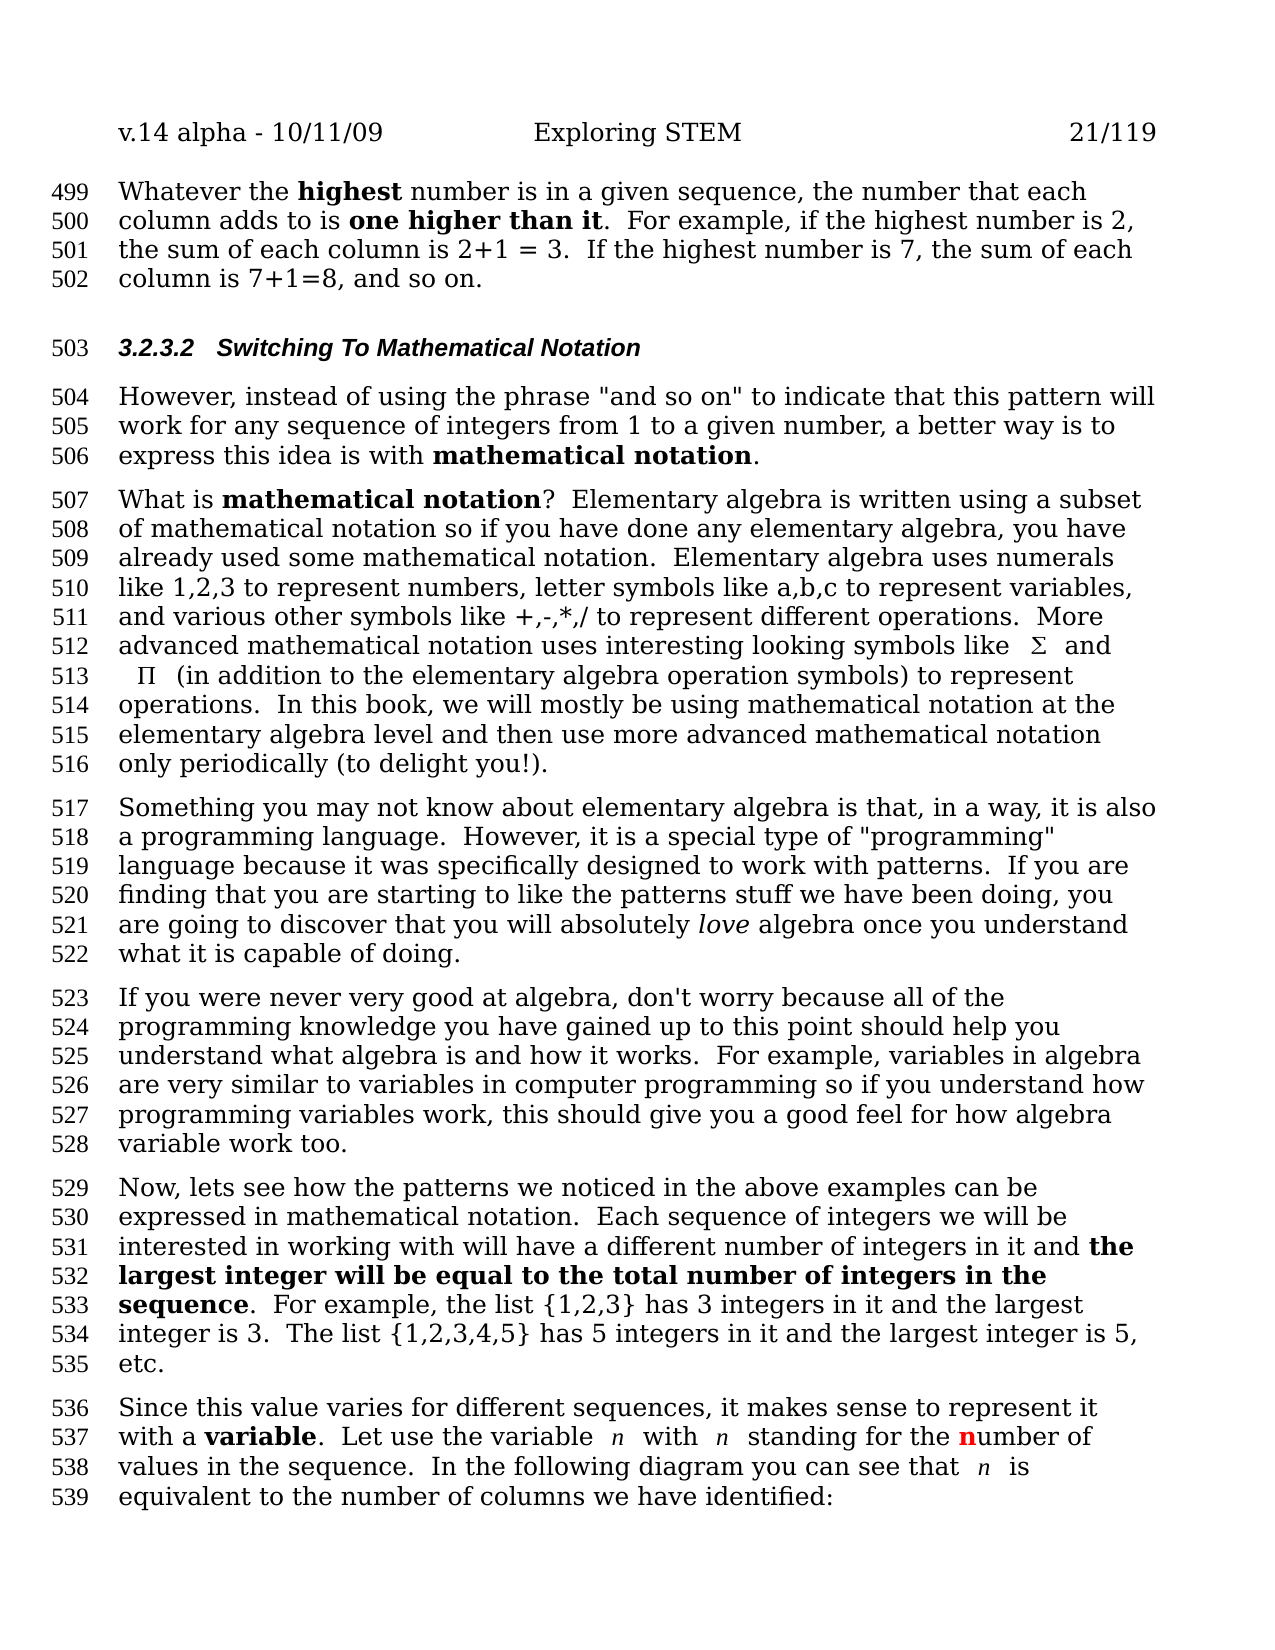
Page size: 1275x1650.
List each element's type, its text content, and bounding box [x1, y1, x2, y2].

text However, instead of using the phrase "and so on" to indicate that this pattern will work for any sequence of integers from 1 to a given number, a better way is to express this idea is with mathematical notation. [118, 382, 1157, 470]
text Something you may not know about elementary algebra is that, in a way, it is also a programming language. However, it is a special type of "programming" language because it was specifically designed to work with patterns. If you are finding that you are starting to like the patterns stuff we have been doing, you are going to discover that you will absolutely love algebra once you understand what it is capable of doing. [118, 793, 1157, 968]
text What is mathematical notation? Elementary algebra is written using a subset of mathematical notation so if you have done any elementary algebra, you have already used some mathematical notation. Elementary algebra uses numerals like 1,2,3 to represent numbers, letter symbols like a,b,c to represent variables, and various other symbols like +,-,*,/ to represent different operations. More advanced mathematical notation uses interesting looking symbols likeand(in addition to the elementary algebra operation symbols) to represent operations. In this book, we will mostly be using mathematical notation at the elementary algebra level and then use more advanced mathematical notation only periodically (to delight you!). [118, 485, 1157, 778]
text If you were never very good at algebra, don't worry because all of the programming knowledge you have gained up to this point should help you understand what algebra is and how it works. For example, variables in algebra are very similar to variables in computer programming so if you understand how programming variables work, this should give you a good feel for how algebra variable work too. [118, 983, 1157, 1158]
text Since this value varies for different sequences, it makes sense to represent it with a variable. Let use the variablewithstanding for the number of values in the sequence. In the following diagram you can see thatis equivalent to the number of columns we have identified: [118, 1393, 1157, 1511]
subtitle Switching To Mathematical Notation [118, 333, 1157, 361]
text Now, lets see how the patterns we noticed in the above examples can be expressed in mathematical notation. Each sequence of integers we will be interested in working with will have a different number of integers in it and the largest integer will be equal to the total number of integers in the sequence. For example, the list {1,2,3} has 3 integers in it and the largest integer is 3. The list {1,2,3,4,5} has 5 integers in it and the largest integer is 5, etc. [118, 1173, 1157, 1378]
text Whatever the highest number is in a given sequence, the number that each column adds to is one higher than it. For example, if the highest number is 2, the sum of each column is 2+1 = 3. If the highest number is 7, the sum of each column is 7+1=8, and so on. [118, 177, 1157, 294]
